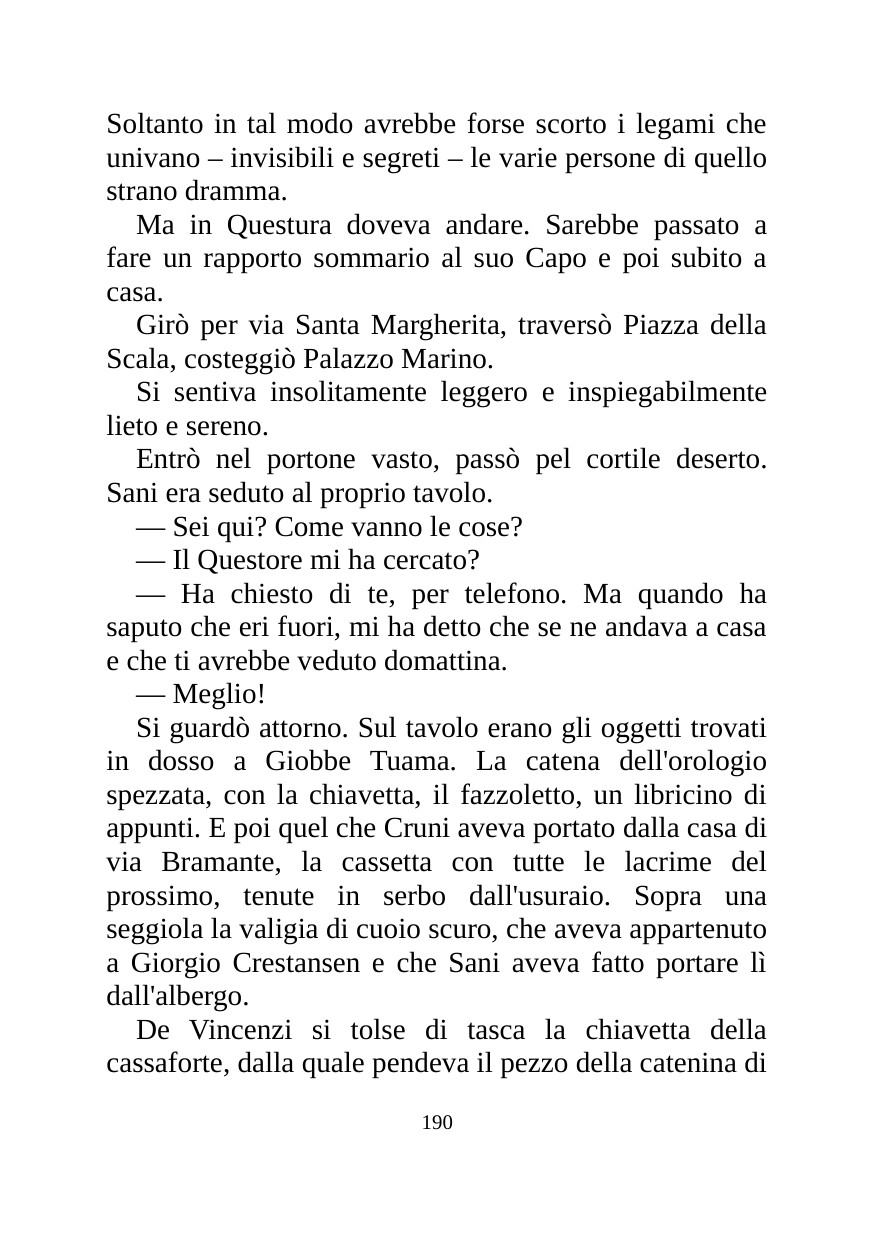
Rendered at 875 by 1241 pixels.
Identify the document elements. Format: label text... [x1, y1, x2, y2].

text Si sentiva insolitamente leggero e inspiegabilmente lieto e sereno. [106, 374, 768, 442]
text — Ha chiesto di te, per telefono. Ma quando ha saputo che eri fuori, mi ha detto che se ne andava a casa e che ti avrebbe veduto domattina. [106, 576, 768, 676]
text — Meglio! [106, 676, 768, 710]
text — Il Questore mi ha cercato? [106, 542, 768, 576]
text — Sei qui? Come vanno le cose? [106, 509, 768, 542]
text De Vincenzi si tolse di tasca la chiavetta della cassaforte, dalla quale pendeva il pezzo della catenina di [106, 1012, 768, 1079]
text Si guardò attorno. Sul tavolo erano gli oggetti trovati in dosso a Giobbe Tuama. La catena dell'orologio spezzata, con la chiavetta, il fazzoletto, un libricino di appunti. E poi quel che Cruni aveva portato dalla casa di via Bramante, la cassetta con tutte le lacrime del prossimo, tenute in serbo dall'usuraio. Sopra una seggiola la valigia di cuoio scuro, che aveva appartenuto a Giorgio Crestansen e che Sani aveva fatto portare lì dall'albergo. [106, 710, 768, 1012]
text Soltanto in tal modo avrebbe forse scorto i legami che univano – invisibili e segreti – le varie persone di quello strano dramma. [106, 106, 768, 207]
text Ma in Questura doveva andare. Sarebbe passato a fare un rapporto sommario al suo Capo e poi subito a casa. [106, 207, 768, 307]
text Entrò nel portone vasto, passò pel cortile deserto. Sani era seduto al proprio tavolo. [106, 442, 768, 509]
text Girò per via Santa Margherita, traversò Piazza della Scala, costeggiò Palazzo Marino. [106, 307, 768, 374]
